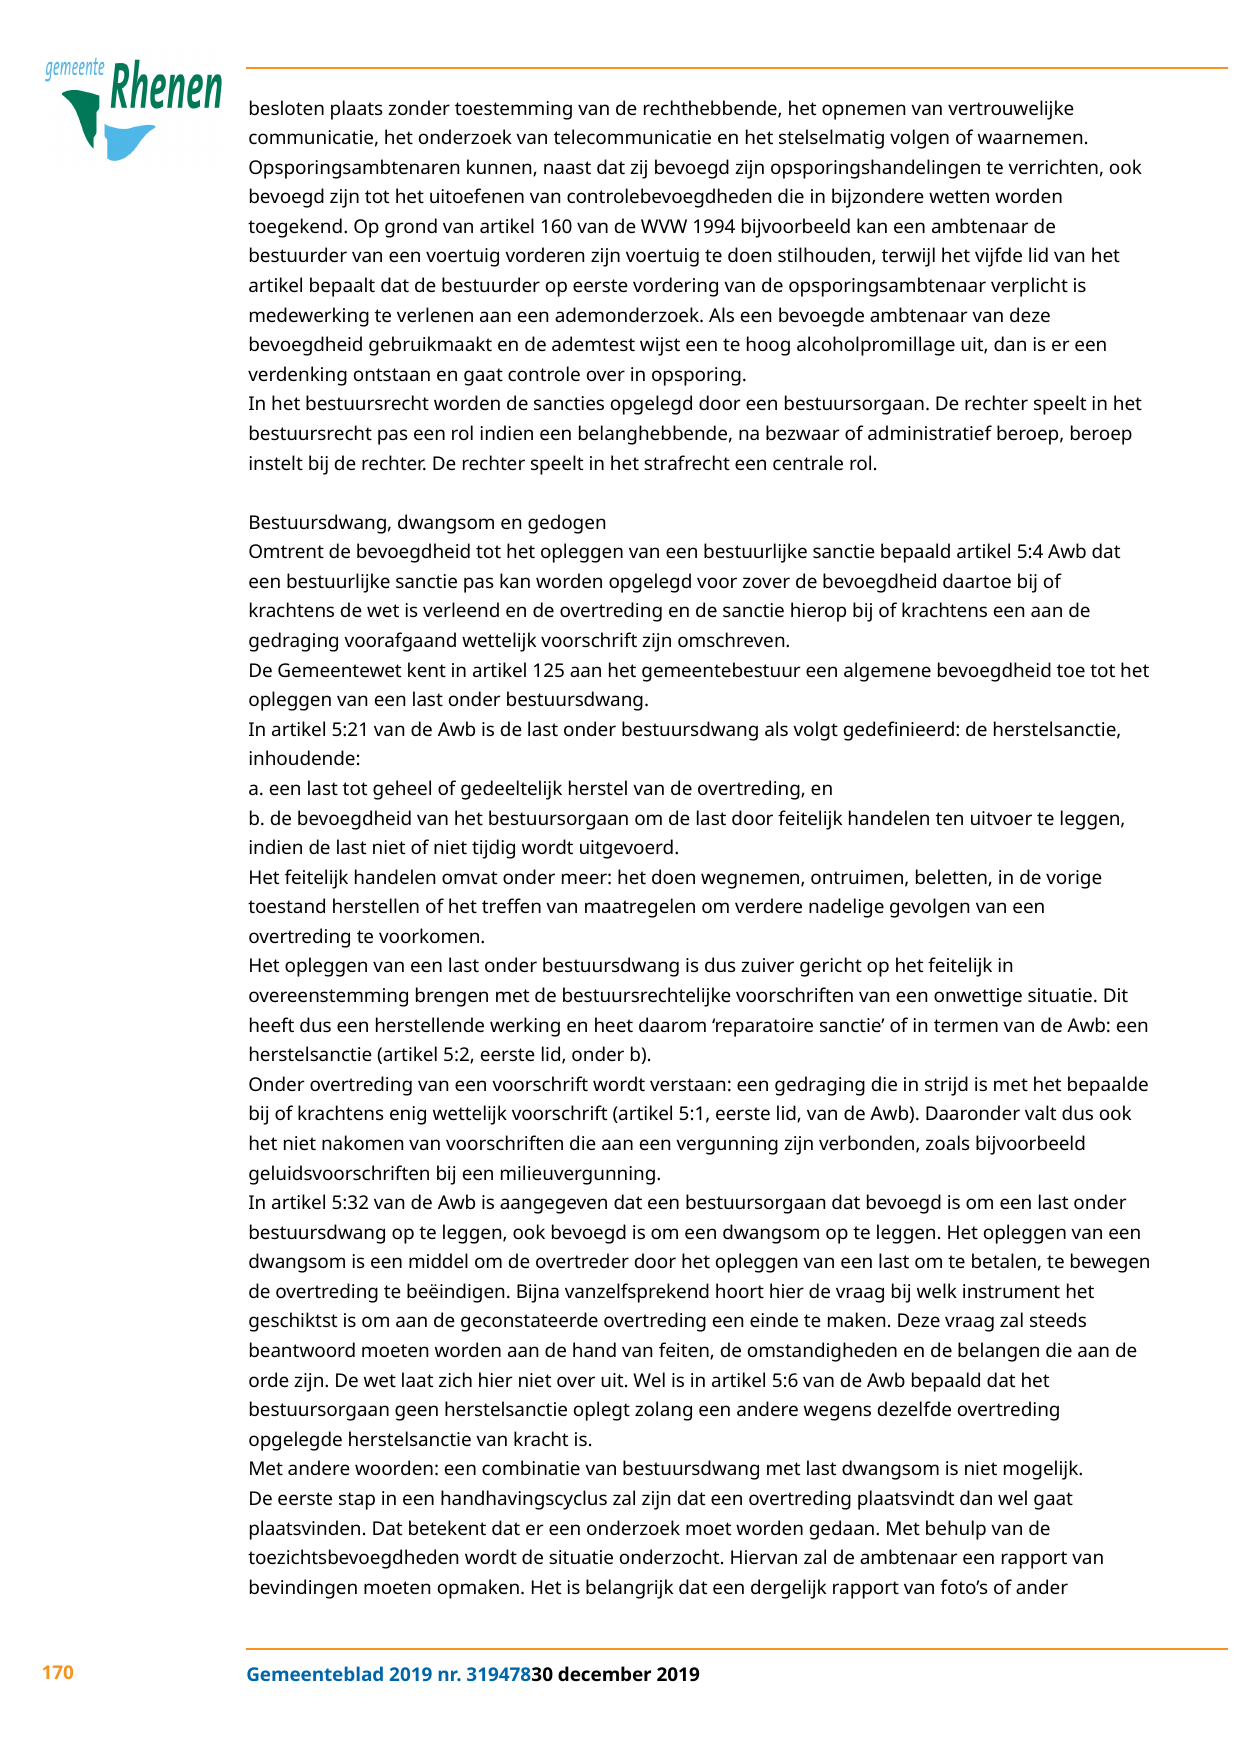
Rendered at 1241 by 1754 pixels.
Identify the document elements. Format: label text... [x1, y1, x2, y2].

picture [41, 47, 231, 172]
text besloten plaats zonder toestemming van de rechthebbende, het opnemen van vertrouwelijke communicatie, het onderzoek van telecommunicatie en het stelselmatig volgen of waarnemen. [248, 95, 1152, 150]
text In het bestuursrecht worden de sancties opgelegd door een bestuursorgaan. De rechter speelt in het bestuursrecht pas een rol indien een belanghebbende, na bezwaar of administratief beroep, beroep instelt bij de rechter. De rechter speelt in het strafrecht een centrale rol. [248, 391, 1152, 476]
text In artikel 5:21 van de Awb is de last onder bestuursdwang als volgt gedefinieerd: de herstelsanctie, inhoudende: [248, 716, 1152, 771]
text Bestuursdwang, dwangsom en gedogen [248, 509, 1152, 535]
text De eerste stap in een handhavingscyclus zal zijn dat een overtreding plaatsvindt dan wel gaat plaatsvinden. Dat betekent dat er een onderzoek moet worden gedaan. Met behulp van de toezichtsbevoegdheden wordt de situatie onderzocht. Hiervan zal de ambtenaar een rapport van bevindingen moeten opmaken. Het is belangrijk dat een dergelijk rapport van foto’s of ander [248, 1485, 1152, 1600]
text Het feitelijk handelen omvat onder meer: het doen wegnemen, ontruimen, beletten, in de vorige toestand herstellen of het treffen van maatregelen om verdere nadelige gevolgen van een overtreding te voorkomen. [248, 864, 1152, 949]
text b. de bevoegdheid van het bestuursorgaan om de last door feitelijk handelen ten uitvoer te leggen, indien de last niet of niet tijdig wordt uitgevoerd. [248, 805, 1152, 860]
text Het opleggen van een last onder bestuursdwang is dus zuiver gericht op het feitelijk in overeenstemming brengen met de bestuursrechtelijke voorschriften van een onwettige situatie. Dit heeft dus een herstellende werking en heet daarom ‘reparatoire sanctie’ of in termen van de Awb: een herstelsanctie (artikel 5:2, eerste lid, onder b). [248, 953, 1152, 1067]
text Onder overtreding van een voorschrift wordt verstaan: een gedraging die in strijd is met het bepaalde bij of krachtens enig wettelijk voorschrift (artikel 5:1, eerste lid, van de Awb). Daaronder valt dus ook het niet nakomen van voorschriften die aan een vergunning zijn verbonden, zoals bijvoorbeeld geluidsvoorschriften bij een milieuvergunning. [248, 1071, 1152, 1186]
text Opsporingsambtenaren kunnen, naast dat zij bevoegd zijn opsporingshandelingen te verrichten, ook bevoegd zijn tot het uitoefenen van controlebevoegdheden die in bijzondere wetten worden toegekend. Op grond van artikel 160 van de WVW 1994 bijvoorbeeld kan een ambtenaar de bestuurder van een voertuig vorderen zijn voertuig te doen stilhouden, terwijl het vijfde lid van het artikel bepaalt dat de bestuurder op eerste vordering van de opsporingsambtenaar verplicht is medewerking te verlenen aan een ademonderzoek. Als een bevoegde ambtenaar van deze bevoegdheid gebruikmaakt en de ademtest wijst een te hoog alcoholpromillage uit, dan is er een verdenking ontstaan en gaat controle over in opsporing. [248, 154, 1152, 387]
text De Gemeentewet kent in artikel 125 aan het gemeentebestuur een algemene bevoegdheid toe tot het opleggen van een last onder bestuursdwang. [248, 657, 1152, 712]
text In artikel 5:32 van de Awb is aangegeven dat een bestuursorgaan dat bevoegd is om een last onder bestuursdwang op te leggen, ook bevoegd is om een dwangsom op te leggen. Het opleggen van een dwangsom is een middel om de overtreder door het opleggen van een last om te betalen, te bewegen de overtreding te beëindigen. Bijna vanzelfsprekend hoort hier de vraag bij welk instrument het geschiktst is om aan de geconstateerde overtreding een einde te maken. Deze vraag zal steeds beantwoord moeten worden aan de hand van feiten, de omstandigheden en de belangen die aan de orde zijn. De wet laat zich hier niet over uit. Wel is in artikel 5:6 van de Awb bepaald dat het bestuursorgaan geen herstelsanctie oplegt zolang een andere wegens dezelfde overtreding opgelegde herstelsanctie van kracht is. [248, 1189, 1152, 1452]
text Met andere woorden: een combinatie van bestuursdwang met last dwangsom is niet mogelijk. [248, 1456, 1152, 1481]
text a. een last tot geheel of gedeeltelijk herstel van de overtreding, en [248, 775, 1152, 801]
text Omtrent de bevoegdheid tot het opleggen van een bestuurlijke sanctie bepaald artikel 5:4 Awb dat een bestuurlijke sanctie pas kan worden opgelegd voor zover de bevoegdheid daartoe bij of krachtens de wet is verleend en de overtreding en de sanctie hierop bij of krachtens een aan de gedraging voorafgaand wettelijk voorschrift zijn omschreven. [248, 538, 1152, 653]
